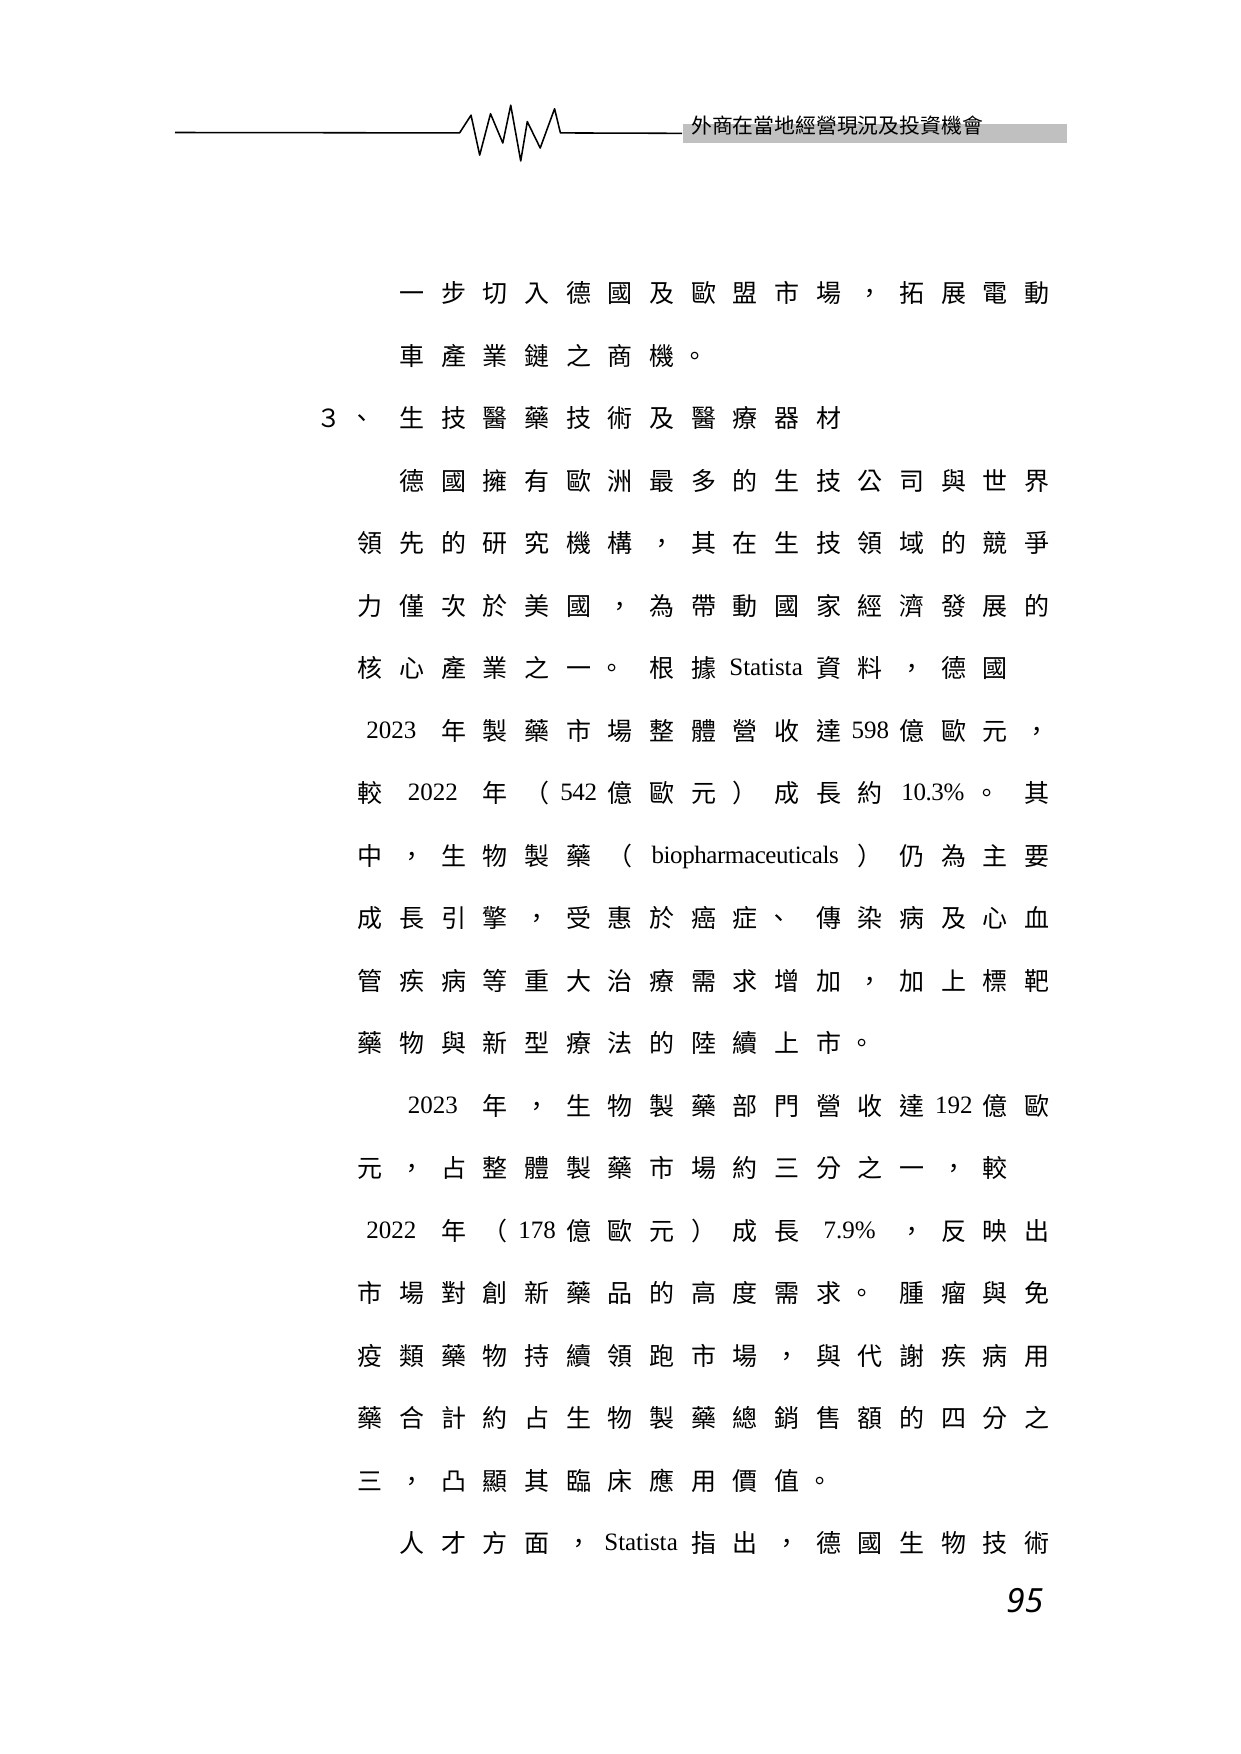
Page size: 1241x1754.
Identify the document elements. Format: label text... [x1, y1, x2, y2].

text ３、生技醫藥技術及醫療器材 [281, 375, 1058, 438]
text 人才方面，Statista指出，德國生物技術 [330, 1500, 1058, 1563]
text 一步切入德國及歐盟市場，拓展電動車產業鏈之商機。 [367, 250, 1058, 375]
text 德國擁有歐洲最多的生技公司與世界領先的研究機構，其在生技領域的競爭力僅次於美國，為帶動國家經濟發展的核心產業之一。根據Statista資料，德國2023年製藥市場整體營收達598億歐元，較2022年（542億歐元）成長約10.3%。其中，生物製藥（biopharmaceuticals）仍為主要成長引擎，受惠於癌症、傳染病及心血管疾病等重大治療需求增加，加上標靶藥物與新型療法的陸續上市。 [330, 438, 1058, 1063]
text 2023年，生物製藥部門營收達192億歐元，占整體製藥市場約三分之一，較2022年（178億歐元）成長7.9%，反映出市場對創新藥品的高度需求。腫瘤與免疫類藥物持續領跑市場，與代謝疾病用藥合計約占生物製藥總銷售額的四分之三，凸顯其臨床應用價值。 [330, 1063, 1058, 1500]
